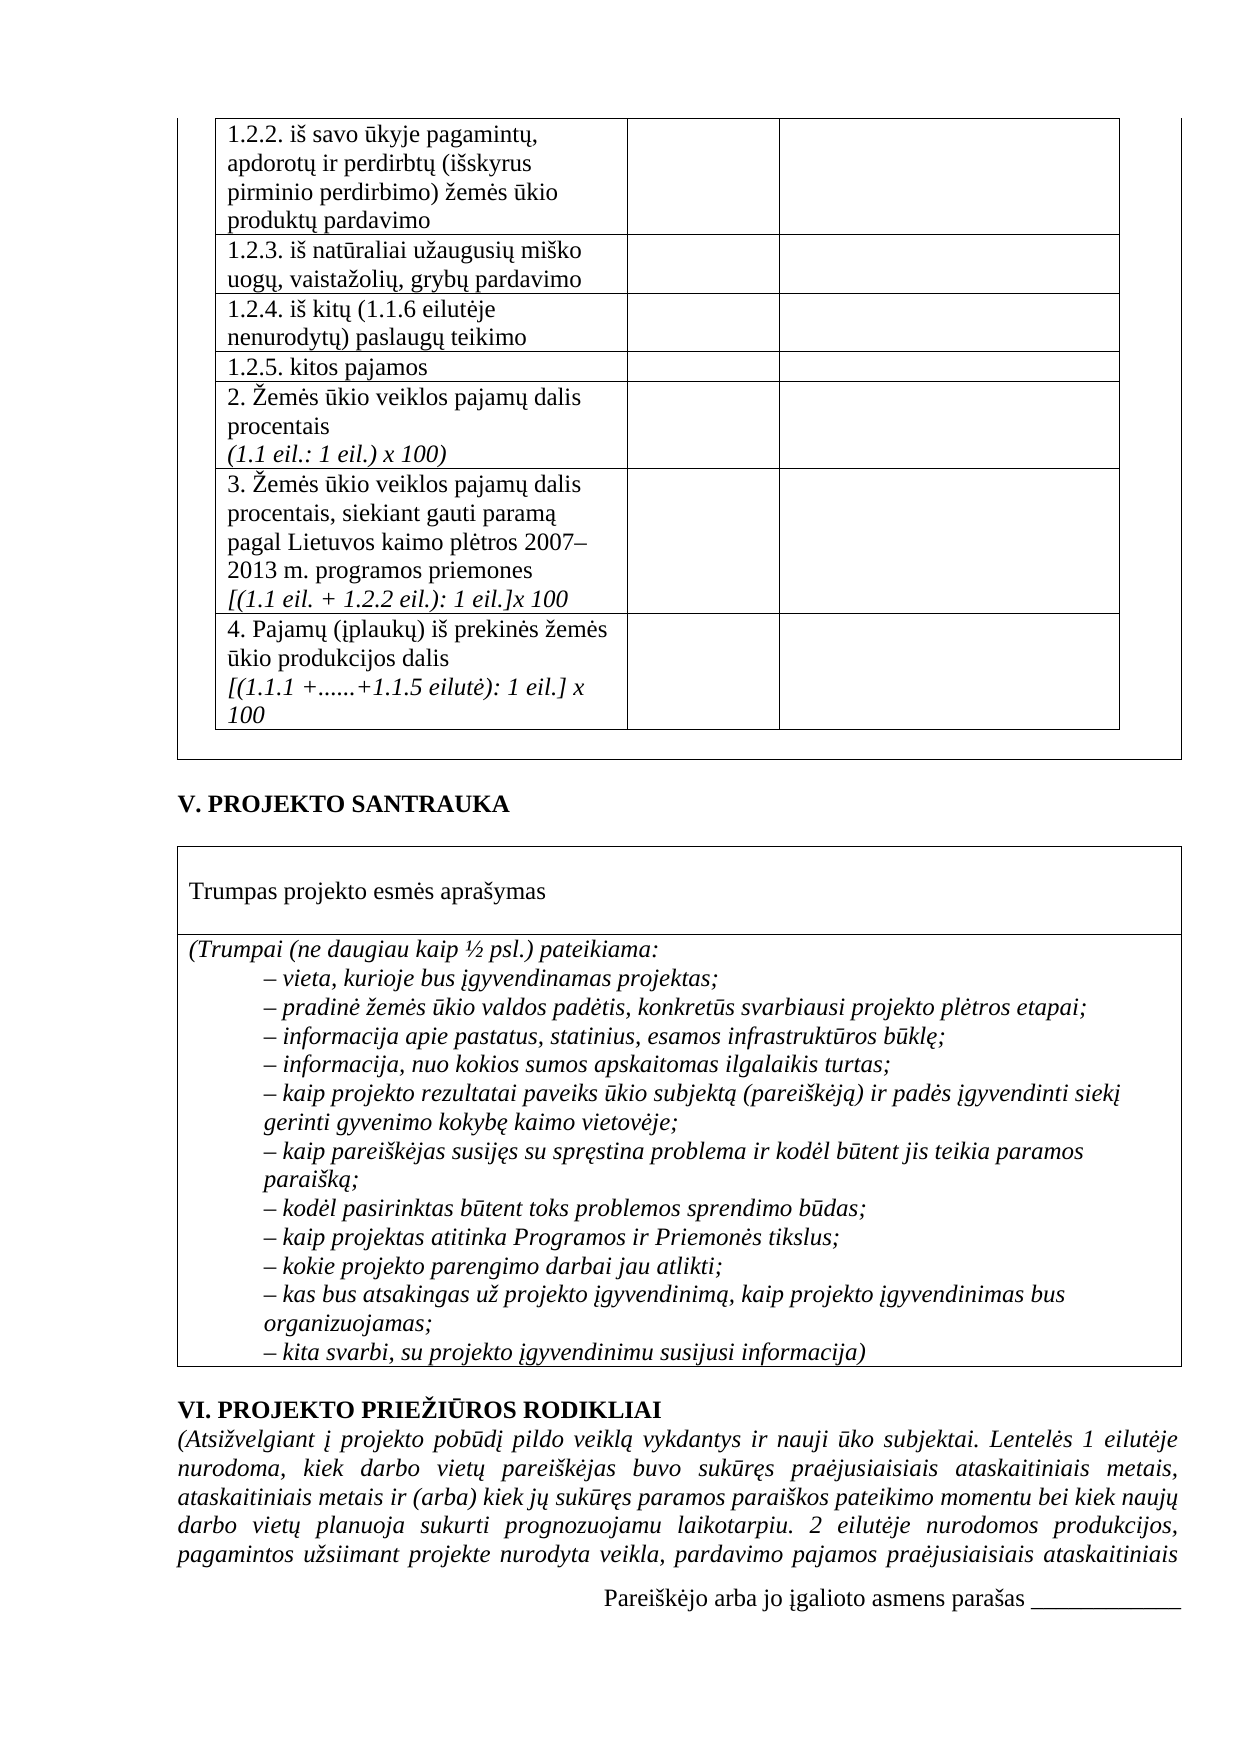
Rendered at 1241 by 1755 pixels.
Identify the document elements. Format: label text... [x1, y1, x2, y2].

table_cell [628, 119, 779, 234]
table_cell 1.2.2. iš savo ūkyje pagamintų, apdorotų ir perdirbtų (išskyrus pirminio perdirbimo) žemės ūkio produktų pardavimo [216, 119, 627, 234]
table_cell [628, 614, 779, 729]
text V. PROJEKTO SANTRAUKA [177, 789, 1181, 817]
table_cell 1.2.3. iš natūraliai užaugusių miško uogų, vaistažolių, grybų pardavimo [216, 235, 627, 293]
table_cell [628, 235, 779, 293]
table_cell [628, 352, 779, 381]
table_cell [780, 235, 1119, 293]
table_cell [780, 352, 1119, 381]
table_cell [1120, 613, 1181, 729]
table_cell [178, 118, 215, 234]
text VI. PROJEKTO PRIEŽIŪROS RODIKLIAI [177, 1396, 1181, 1424]
table_cell 4. Pajamų (įplaukų) iš prekinės žemės ūkio produkcijos dalis [(1.1.1 +......+1.1.5 eilutė): 1 eil.] x 100 [216, 614, 627, 729]
table_cell [178, 468, 215, 613]
table_cell [178, 234, 215, 293]
table_cell [178, 351, 215, 381]
table_cell [628, 382, 779, 468]
table_cell [780, 119, 1119, 234]
table_cell [178, 381, 215, 468]
text (Atsižvelgiant į projekto pobūdį pildo veiklą vykdantys ir nauji ūko subjektai. Lentelės 1 eilutėje nurodoma, kiek darbo vietų pareiškėjas buvo sukūręs praėjusiaisiais ataskaitiniais metais, ataskaitiniais metais ir (arba) kiek jų sukūręs paramos paraiškos pateikimo momentu bei kiek naujų darbo vietų planuoja sukurti prognozuojamu laikotarpiu. 2 eilutėje nurodomos produkcijos, pagamintos užsiimant projekte nurodyta veikla, pardavimo pajamos praėjusiaisiais ataskaitiniais [177, 1424, 1181, 1568]
table_cell 2. Žemės ūkio veiklos pajamų dalis procentais (1.1 eil.: 1 eil.) x 100) [216, 382, 627, 468]
table_cell [628, 469, 779, 613]
table_cell [1120, 118, 1181, 234]
table_cell [178, 729, 1181, 759]
table_cell [780, 614, 1119, 729]
table_cell [178, 293, 215, 351]
table_cell (Trumpai (ne daugiau kaip ½ psl.) pateikiama: – vieta, kurioje bus įgyvendinamas projektas; – pradinė žemės ūkio valdos padėtis, konkretūs svarbiausi projekto plėtros etapai; – informacija apie pastatus, statinius, esamos infrastruktūros būklę; – informacija, nuo kokios sumos apskaitomas ilgalaikis turtas; – kaip projekto rezultatai paveiks ūkio subjektą (pareiškėją) ir padės įgyvendinti siekį gerinti gyvenimo kokybę kaimo vietovėje; – kaip pareiškėjas susijęs su spręstina problema ir kodėl būtent jis teikia paramos paraišką; – kodėl pasirinktas būtent toks problemos sprendimo būdas; – kaip projektas atitinka Programos ir Priemonės tikslus; – kokie projekto parengimo darbai jau atlikti; – kas bus atsakingas už projekto įgyvendinimą, kaip projekto įgyvendinimas bus organizuojamas; – kita svarbi, su projekto įgyvendinimu susijusi informacija) [178, 935, 1181, 1366]
table_cell [780, 469, 1119, 613]
table_cell [628, 294, 779, 351]
table_cell [178, 613, 215, 729]
table_cell [1120, 293, 1181, 351]
table_cell [780, 294, 1119, 351]
table_header Trumpas projekto esmės aprašymas [178, 847, 1181, 933]
table_cell 1.2.4. iš kitų (1.1.6 eilutėje nenurodytų) paslaugų teikimo [216, 294, 627, 351]
table_cell [1120, 234, 1181, 293]
table_cell 1.2.5. kitos pajamos [216, 352, 627, 381]
table_cell [780, 382, 1119, 468]
table_cell [1120, 468, 1181, 613]
table_cell [1120, 381, 1181, 468]
table_cell [1120, 351, 1181, 381]
table_cell 3. Žemės ūkio veiklos pajamų dalis procentais, siekiant gauti paramą pagal Lietuvos kaimo plėtros 2007–2013 m. programos priemones [(1.1 eil. + 1.2.2 eil.): 1 eil.]x 100 [216, 469, 627, 613]
